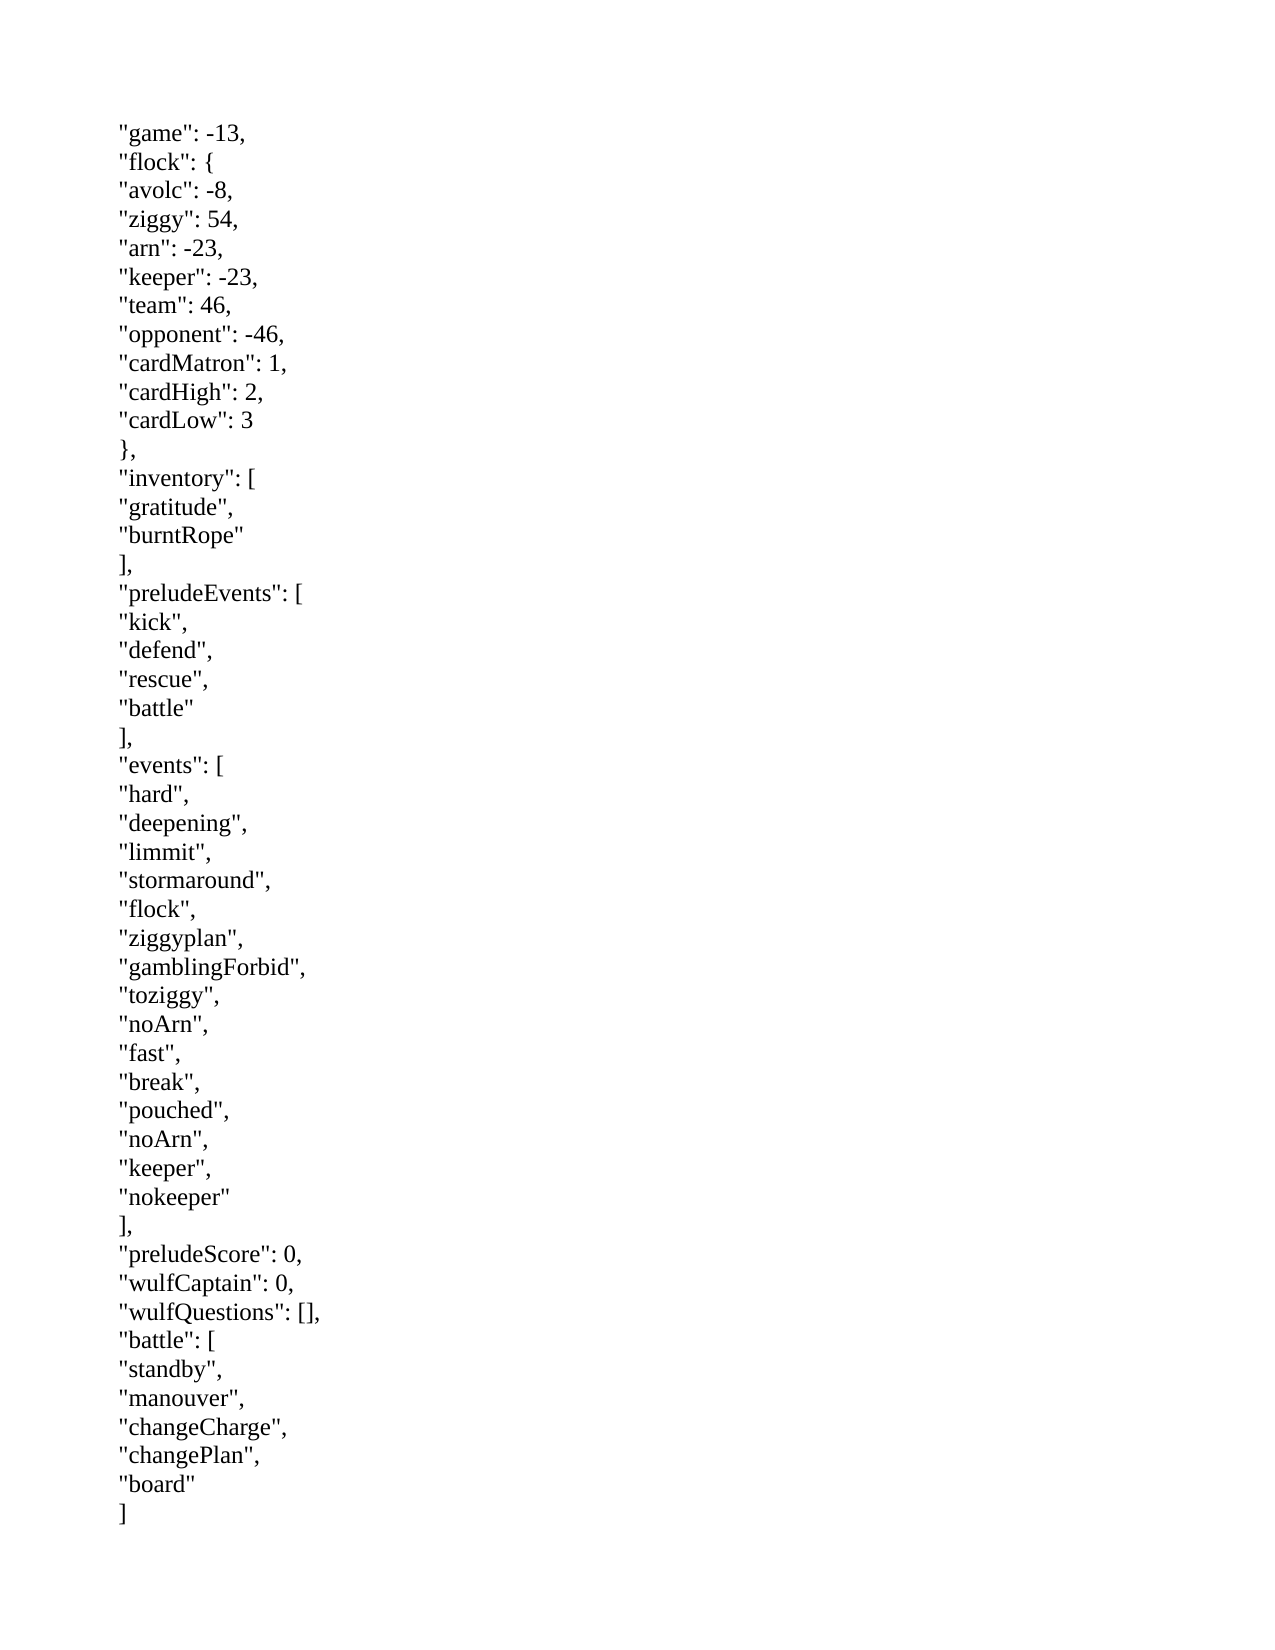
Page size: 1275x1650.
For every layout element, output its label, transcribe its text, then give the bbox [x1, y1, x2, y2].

text "toziggy", [118, 981, 1157, 1009]
text ], [118, 549, 1157, 578]
text "defend", [118, 636, 1157, 664]
text "rescue", [118, 664, 1157, 693]
text "pouched", [118, 1096, 1157, 1124]
text "preludeEvents": [ [118, 578, 1157, 607]
text "keeper", [118, 1153, 1157, 1182]
text "gratitude", [118, 492, 1157, 521]
text "changeCharge", [118, 1412, 1157, 1441]
text "stormaround", [118, 866, 1157, 894]
text "cardHigh": 2, [118, 377, 1157, 406]
text "ziggy": 54, [118, 204, 1157, 233]
text "battle" [118, 693, 1157, 722]
text "game": -13, [118, 118, 1157, 147]
text "events": [ [118, 751, 1157, 779]
text "inventory": [ [118, 463, 1157, 492]
text ], [118, 722, 1157, 751]
text "flock", [118, 894, 1157, 923]
text "arn": -23, [118, 233, 1157, 262]
text "changePlan", [118, 1441, 1157, 1469]
text "kick", [118, 607, 1157, 636]
text }, [118, 434, 1157, 463]
text "battle": [ [118, 1326, 1157, 1354]
text "team": 46, [118, 291, 1157, 319]
text "standby", [118, 1354, 1157, 1383]
text "preludeScore": 0, [118, 1239, 1157, 1268]
text "board" [118, 1469, 1157, 1498]
text "flock": { [118, 147, 1157, 176]
text "burntRope" [118, 521, 1157, 549]
text "wulfCaptain": 0, [118, 1268, 1157, 1297]
text "fast", [118, 1038, 1157, 1067]
text "ziggyplan", [118, 923, 1157, 952]
text "noArn", [118, 1009, 1157, 1038]
text ] [118, 1498, 1157, 1527]
text "break", [118, 1067, 1157, 1096]
text "deepening", [118, 808, 1157, 837]
text ], [118, 1211, 1157, 1239]
text "noArn", [118, 1124, 1157, 1153]
text "keeper": -23, [118, 262, 1157, 291]
text "wulfQuestions": [], [118, 1297, 1157, 1326]
text "hard", [118, 779, 1157, 808]
text "cardMatron": 1, [118, 348, 1157, 377]
text "limmit", [118, 837, 1157, 866]
text "avolc": -8, [118, 176, 1157, 204]
text "manouver", [118, 1383, 1157, 1412]
text "nokeeper" [118, 1182, 1157, 1211]
text "opponent": -46, [118, 319, 1157, 348]
text "cardLow": 3 [118, 406, 1157, 434]
text "gamblingForbid", [118, 952, 1157, 981]
